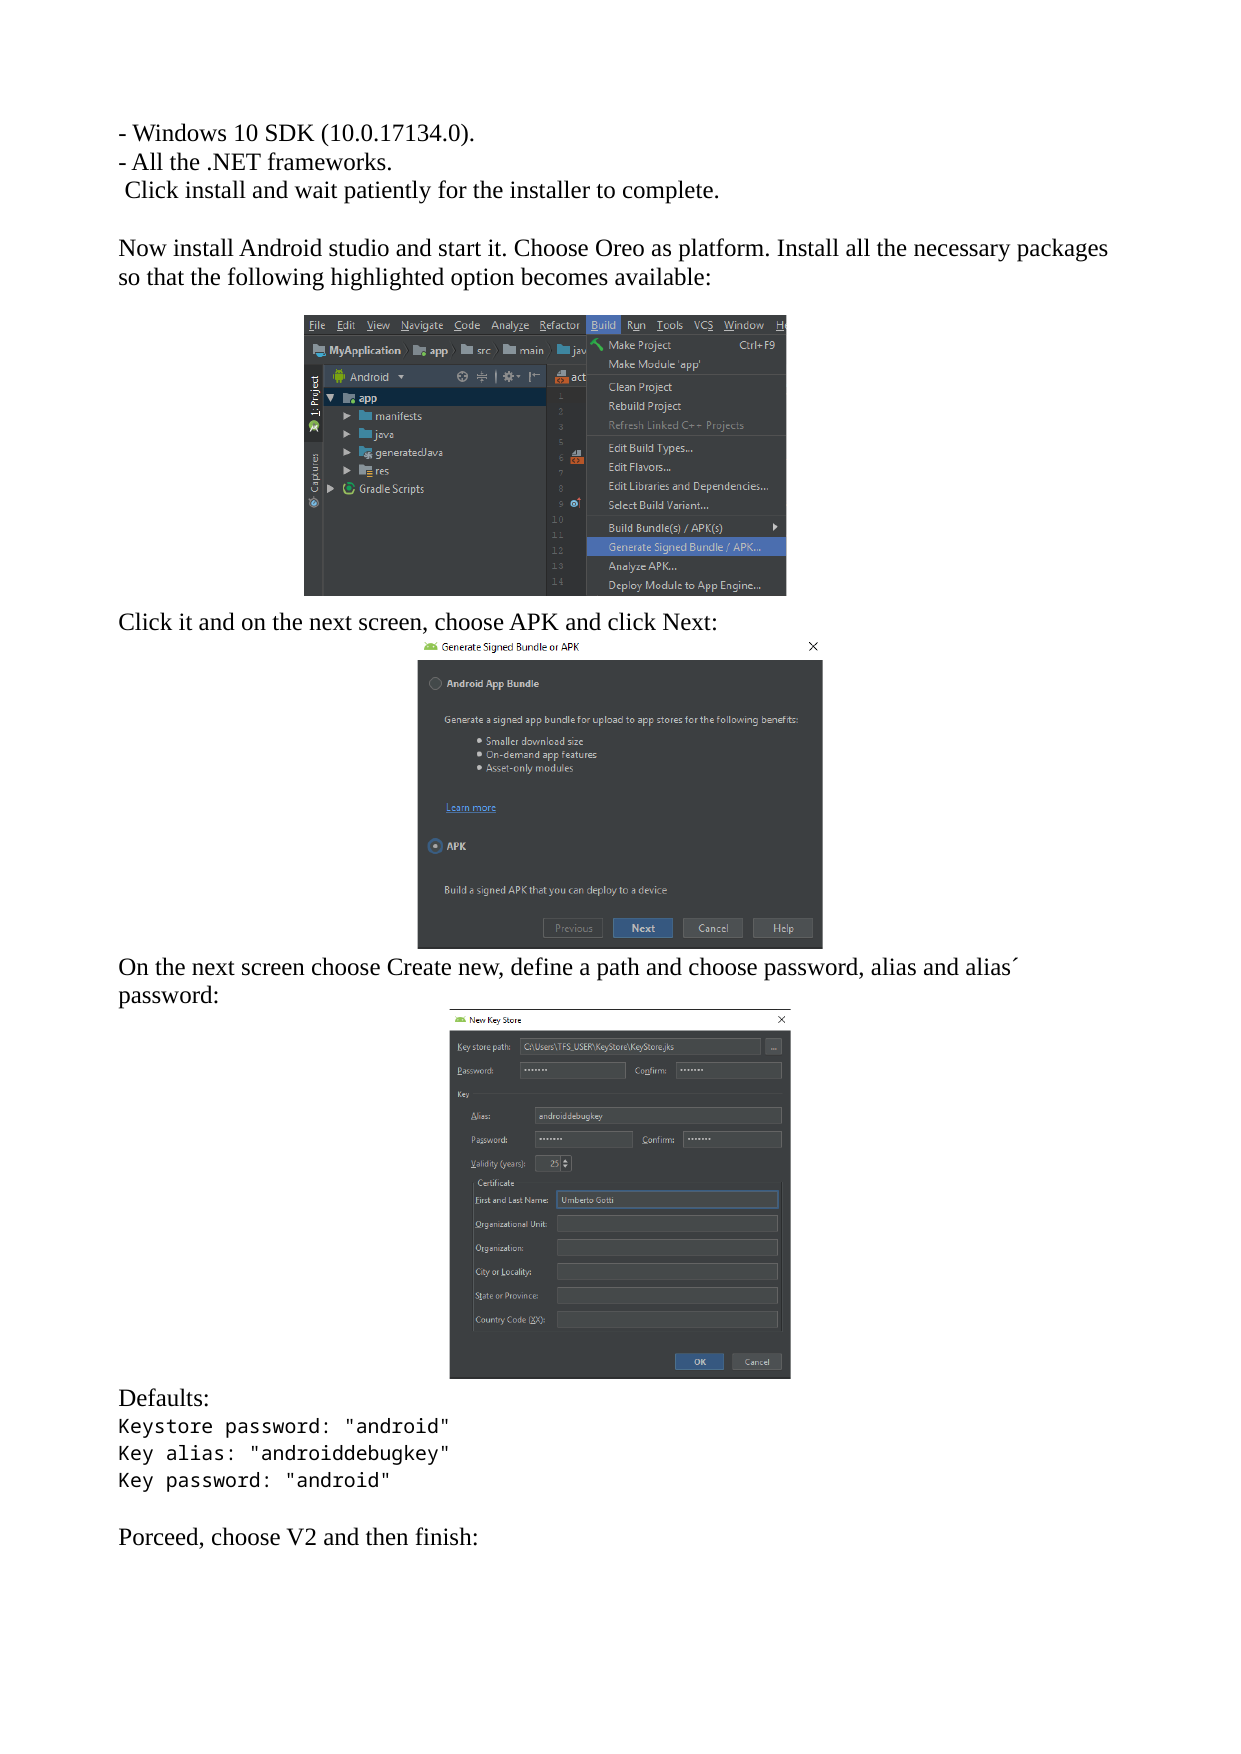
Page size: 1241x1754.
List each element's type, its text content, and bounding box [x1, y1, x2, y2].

text Click install and wait patiently for the installer to complete. [118, 176, 1122, 204]
text Key alias: "androiddebugkey" [118, 1439, 1122, 1466]
text Defaults: [118, 1383, 1122, 1412]
text Key password: "android" [118, 1466, 1122, 1493]
text Porceed, choose V2 and then finish: [118, 1522, 1122, 1550]
picture [449, 1009, 791, 1379]
text Now install Android studio and start it. Choose Oreo as platform. Install all the necessary packages so that the following highlighted option becomes available: [118, 233, 1122, 291]
picture [304, 313, 787, 596]
text Keystore password: "android" [118, 1412, 1122, 1439]
text Click it and on the next screen, choose APK and click Next: [118, 607, 1122, 636]
text On the next screen choose Create new, define a path and choose password, alias and alias´ password: [118, 952, 1122, 1009]
text - Windows 10 SDK (10.0.17134.0). [118, 118, 1122, 147]
picture [417, 635, 823, 949]
text - All the .NET frameworks. [118, 147, 1122, 176]
